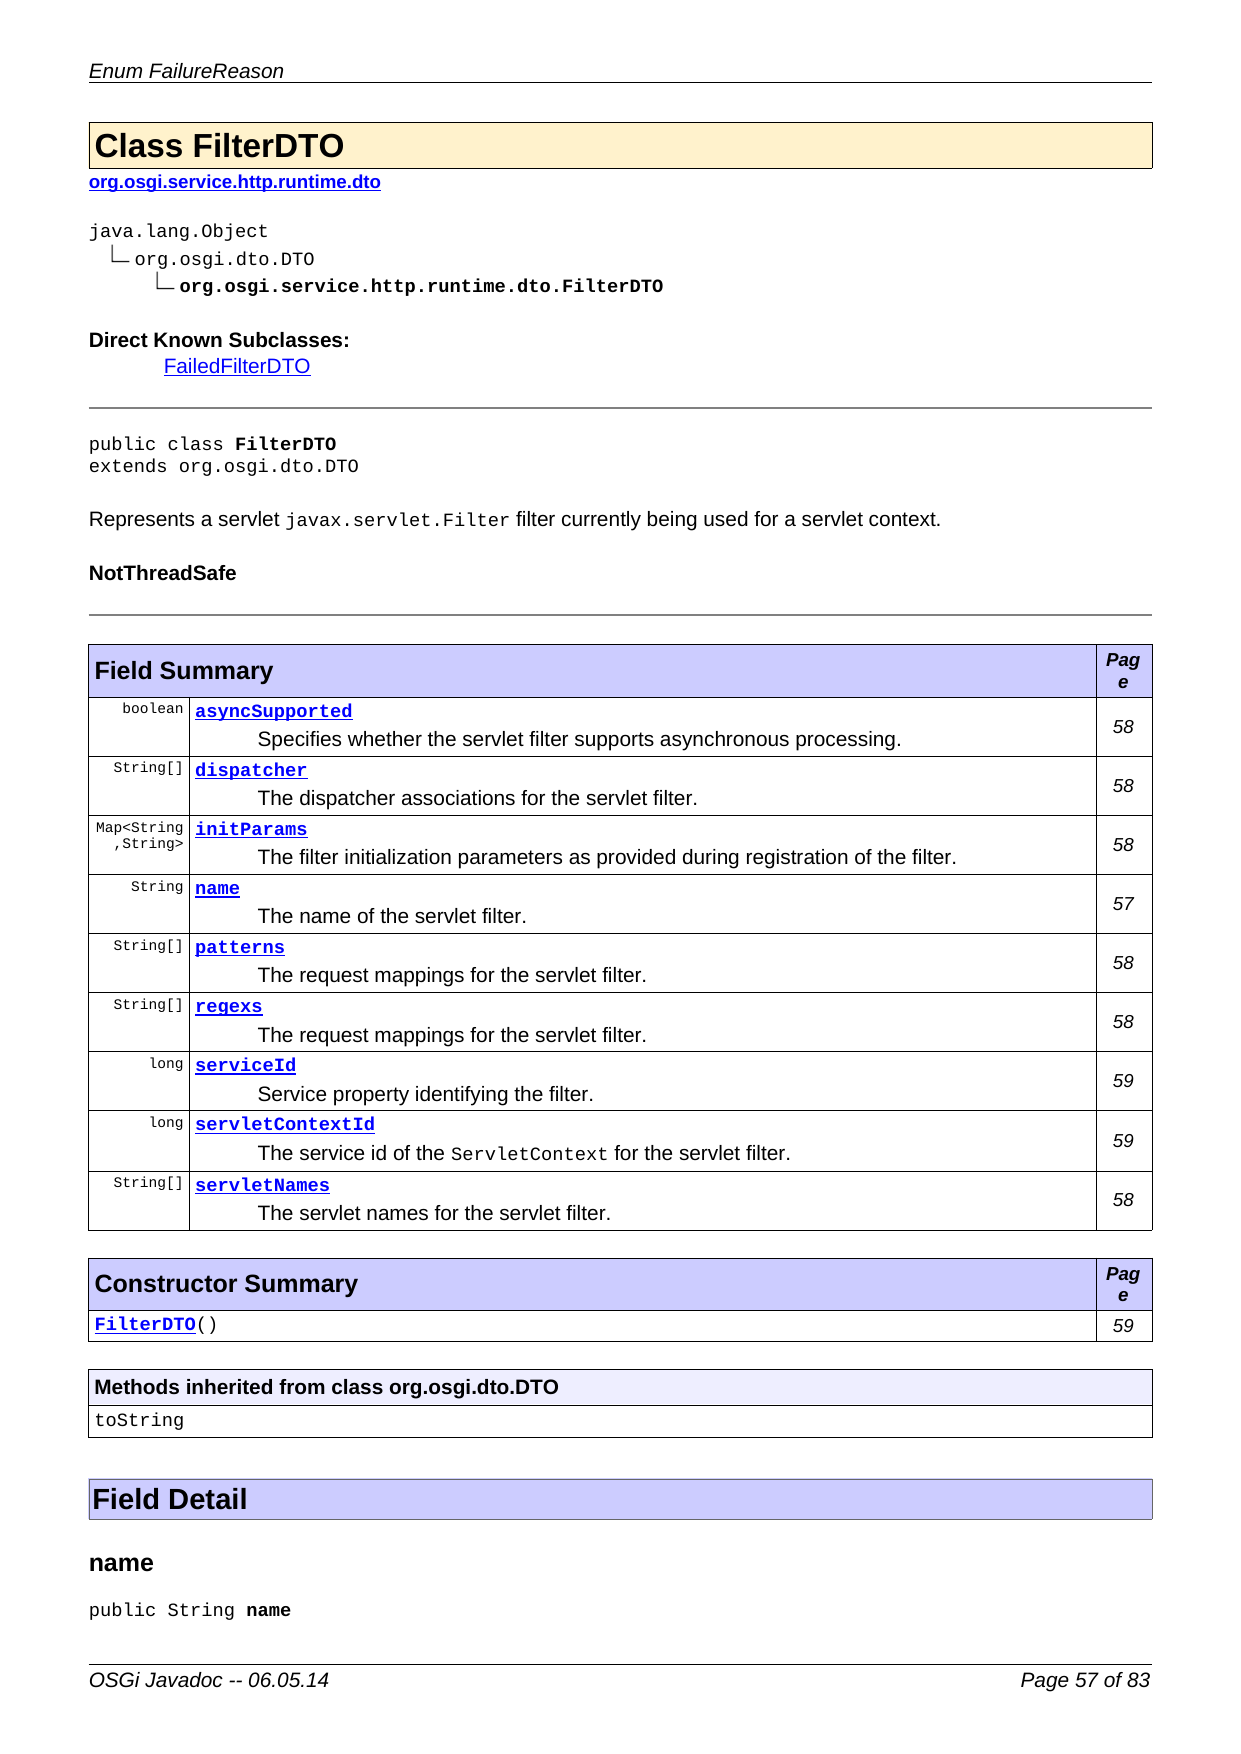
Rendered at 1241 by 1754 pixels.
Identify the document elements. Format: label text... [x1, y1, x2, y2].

table_cell name The name of the servlet filter. [190, 875, 1096, 933]
text public class FilterDTO [88, 435, 1152, 456]
table_cell [1097, 993, 1152, 1051]
table_cell [1097, 1111, 1152, 1171]
table_cell String[] [89, 993, 189, 1051]
subtitle Direct Known Subclasses: [88, 327, 1152, 351]
table_cell long [89, 1052, 189, 1110]
table_cell boolean [89, 698, 189, 756]
text NotThreadSafe [88, 561, 1152, 585]
text org.osgi.service.http.runtime.dto.FilterDTO [88, 271, 1152, 298]
text java.lang.Object [88, 222, 1152, 243]
table_cell initParams The filter initialization parameters as provided during registration of the filter. [190, 816, 1096, 874]
table_header Page [1097, 645, 1152, 697]
table_header Methods inherited from class org.osgi.dto.DTO [89, 1370, 1152, 1404]
table_cell servletContextId The service id of the ServletContext for the servlet filter. [190, 1111, 1096, 1171]
table_cell [1097, 757, 1152, 815]
table_header Page [1097, 1259, 1152, 1310]
table_cell regexs The request mappings for the servlet filter. [190, 993, 1096, 1051]
text Represents a servlet javax.servlet.Filter filter currently being used for a servlet context. [88, 507, 1152, 532]
table_cell FilterDTO() [89, 1311, 1096, 1341]
table_cell String[] [89, 1172, 189, 1229]
table_cell [1097, 698, 1152, 756]
table_cell asyncSupported Specifies whether the servlet filter supports asynchronous processing. [190, 698, 1096, 756]
table_cell servletNames The servlet names for the servlet filter. [190, 1172, 1096, 1229]
table_cell serviceId Service property identifying the filter. [190, 1052, 1096, 1110]
table_cell Map<String,String> [89, 816, 189, 874]
table_cell dispatcher The dispatcher associations for the servlet filter. [190, 757, 1096, 815]
table_cell [1097, 816, 1152, 874]
text extends org.osgi.dto.DTO [88, 456, 1152, 478]
table_cell String[] [89, 934, 189, 992]
subtitle name [88, 1548, 1152, 1576]
text org.osgi.service.http.runtime.dto [88, 171, 1152, 193]
table_cell String[] [89, 757, 189, 815]
picture [111, 243, 135, 266]
text org.osgi.dto.DTO [88, 243, 1152, 271]
table_cell toString [89, 1406, 1152, 1437]
table_header Field Summary [89, 645, 1096, 697]
text FailedFilterDTO [163, 354, 1152, 378]
table_cell [1097, 875, 1152, 933]
text public String name [88, 1601, 1152, 1622]
subtitle Field Detail [90, 1480, 1152, 1519]
table_cell long [89, 1111, 189, 1171]
subtitle Class FilterDTO [90, 123, 1152, 168]
table_cell patterns The request mappings for the servlet filter. [190, 934, 1096, 992]
table_cell [1097, 1172, 1152, 1229]
table_cell [1097, 1311, 1152, 1341]
table_cell String [89, 875, 189, 933]
table_cell [1097, 1052, 1152, 1110]
picture [156, 270, 180, 293]
table_cell [1097, 934, 1152, 992]
table_header Constructor Summary [89, 1259, 1096, 1310]
